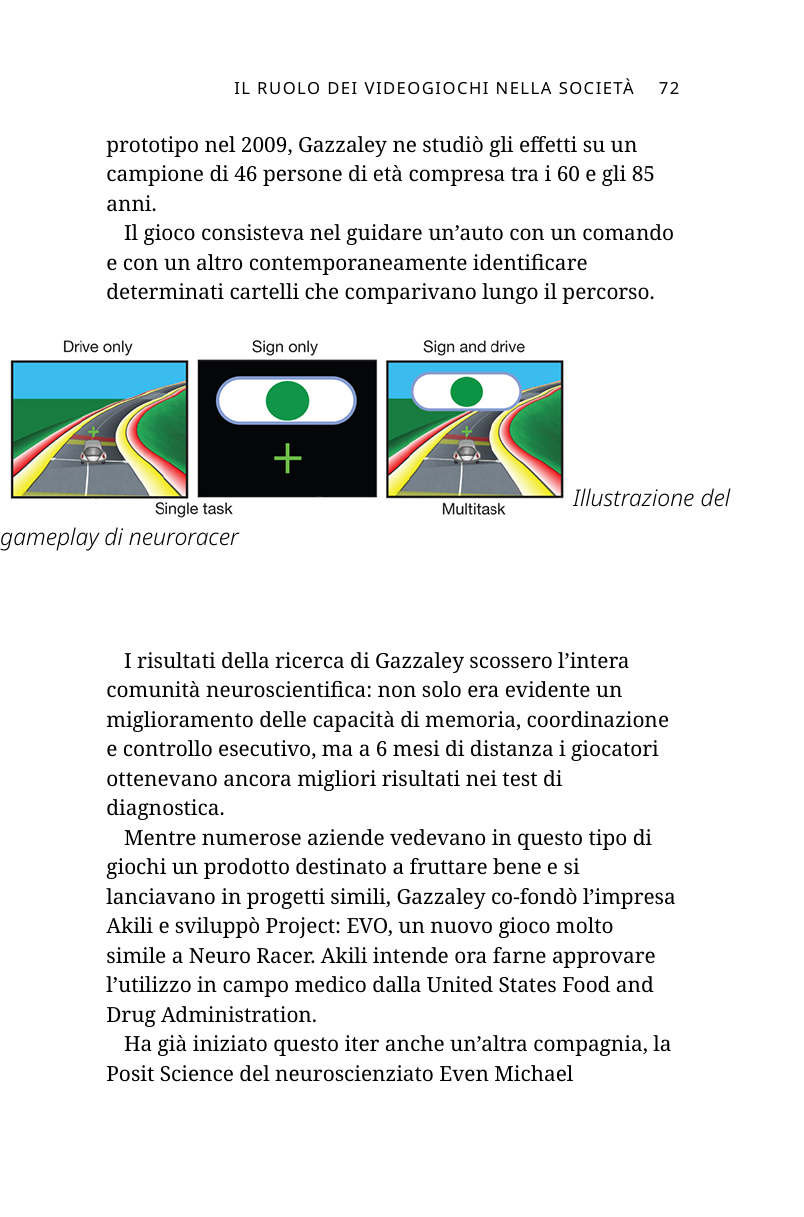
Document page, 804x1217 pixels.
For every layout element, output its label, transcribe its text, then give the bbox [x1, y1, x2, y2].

text [0, 322, 803, 335]
picture [0, 335, 573, 521]
text [106, 306, 679, 322]
text I risultati della ricerca di Gazzaley scossero l’intera comunità neuroscientifica: non solo era evidente un miglioramento delle capacità di memoria, coordinazione e controllo esecutivo, ma a 6 mesi di distanza i giocatori ottenevano ancora migliori risultati nei test di diagnostica. [106, 646, 679, 822]
text prototipo nel 2009, Gazzaley ne studiò gli effetti su un campione di 46 persone di età compresa tra i 60 e gli 85 anni. [106, 129, 679, 217]
text Mentre numerose aziende vedevano in questo tipo di giochi un prodotto destinato a fruttare bene e si lanciavano in progetti simili, Gazzaley co-fondò l’impresa Akili e sviluppò Project: EVO, un nuovo gioco molto simile a Neuro Racer. Akili intende ora farne approvare l’utilizzo in campo medico dalla United States Food and Drug Administration. [106, 822, 679, 1028]
text Il gioco consisteva nel guidare un’auto con un comando e con un altro contemporaneamente identificare determinati cartelli che comparivano lungo il percorso. [106, 217, 679, 306]
text Illustrazione del gameplay di neuroracer [0, 521, 803, 552]
text [0, 552, 803, 646]
text Ha già iniziato questo iter anche un’altra compagnia, la Posit Science del neuroscienziato Even Michael [106, 1028, 679, 1087]
